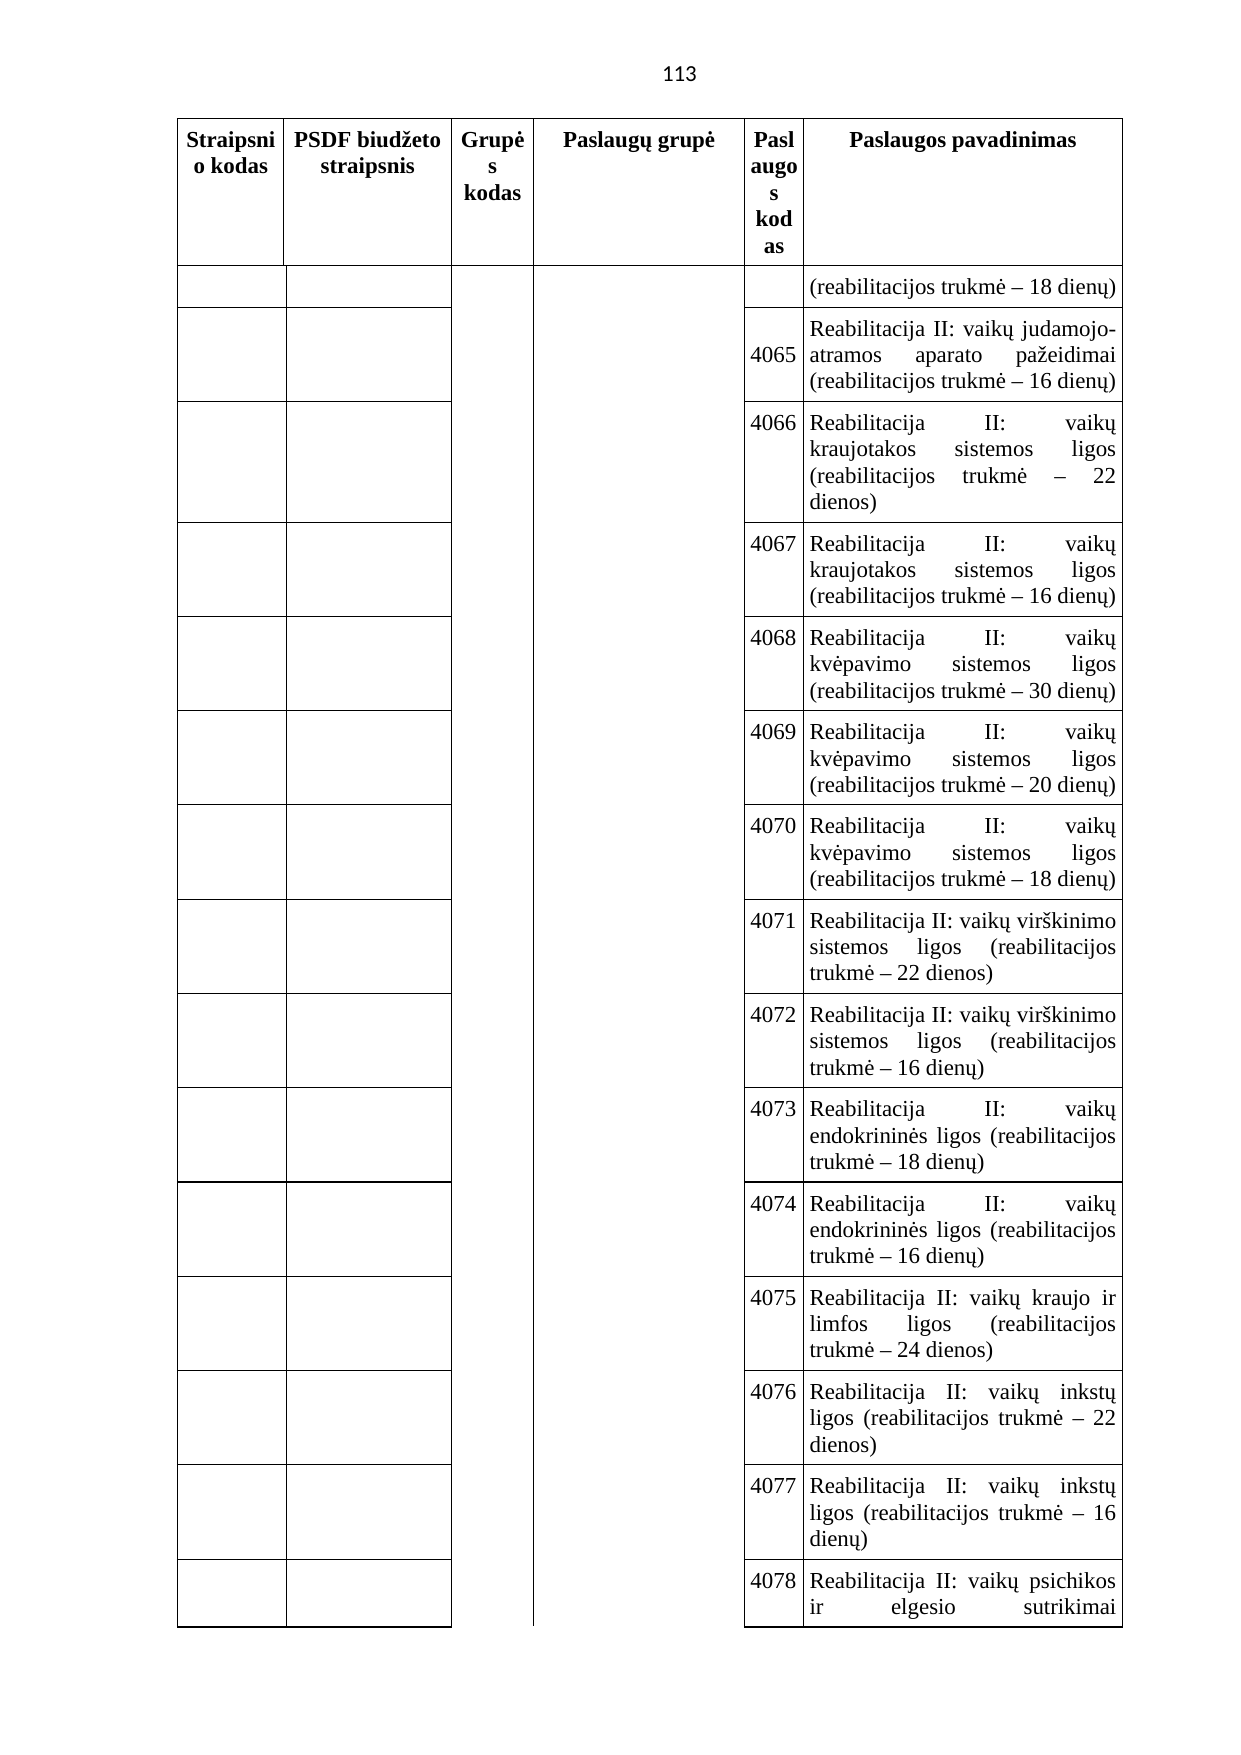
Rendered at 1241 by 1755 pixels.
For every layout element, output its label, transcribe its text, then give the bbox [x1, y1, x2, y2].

table_cell 4075 [745, 1277, 803, 1370]
table_cell [534, 307, 744, 401]
table_cell [178, 1088, 286, 1181]
table_cell [534, 1559, 744, 1626]
table_cell Reabilitacija II: vaikų kraujotakos sistemos ligos (reabilitacijos trukmė – 22 dienos) [804, 402, 1122, 522]
table_cell Reabilitacija II: vaikų judamojo-atramos aparato pažeidimai (reabilitacijos trukmė – 16 dienų) [804, 308, 1122, 401]
table_cell [287, 1183, 451, 1276]
table_cell [745, 266, 803, 307]
table_cell [178, 402, 286, 522]
table_cell [178, 617, 286, 710]
table_cell 4067 [745, 523, 803, 616]
table_cell [287, 523, 451, 616]
table_cell [534, 266, 744, 307]
table_header Paslaugos pavadinimas [804, 119, 1122, 265]
table_cell [178, 523, 286, 616]
table_cell Reabilitacija II: vaikų endokrininės ligos (reabilitacijos trukmė – 18 dienų) [804, 1088, 1122, 1181]
table_cell [452, 899, 533, 993]
table_header Paslaugos kodas [745, 119, 803, 265]
table_cell [534, 1276, 744, 1370]
table_cell [534, 522, 744, 616]
table_cell [534, 993, 744, 1087]
table_cell 4065 [745, 308, 803, 401]
table_cell [178, 1465, 286, 1558]
table_cell 4070 [745, 805, 803, 899]
table_cell [287, 900, 451, 993]
table_cell [178, 308, 286, 401]
table_cell [287, 1277, 451, 1370]
table_cell [178, 1560, 286, 1626]
table_cell [452, 266, 533, 307]
table_cell Reabilitacija II: vaikų kraujo ir limfos ligos (reabilitacijos trukmė – 24 dienos) [804, 1277, 1122, 1370]
table_cell [534, 899, 744, 993]
table_cell [287, 711, 451, 804]
table_cell [452, 1276, 533, 1370]
table_cell [452, 522, 533, 616]
table_cell [534, 401, 744, 522]
table_cell [178, 805, 286, 899]
table_cell [452, 1087, 533, 1181]
table_cell [452, 307, 533, 401]
table_header Straipsnio kodas [178, 119, 283, 265]
table_cell Reabilitacija II: vaikų kvėpavimo sistemos ligos (reabilitacijos trukmė – 20 dienų) [804, 711, 1122, 804]
table_cell [534, 1370, 744, 1464]
table_cell [178, 711, 286, 804]
table_cell [452, 401, 533, 522]
table_cell [178, 1183, 286, 1276]
table_cell [287, 617, 451, 710]
table_cell [452, 1181, 533, 1276]
table_cell [534, 710, 744, 804]
table_cell [178, 900, 286, 993]
table_header Grupės kodas [452, 119, 533, 265]
table_cell [452, 710, 533, 804]
table_cell [452, 616, 533, 710]
table_header PSDF biudžeto straipsnis [284, 119, 451, 265]
table_cell [534, 1181, 744, 1276]
table_cell [287, 266, 451, 307]
table_cell Reabilitacija II: vaikų inkstų ligos (reabilitacijos trukmė – 16 dienų) [804, 1465, 1122, 1558]
table_cell Reabilitacija II: vaikų kraujotakos sistemos ligos (reabilitacijos trukmė – 16 dienų) [804, 523, 1122, 616]
table_cell 4069 [745, 711, 803, 804]
table_cell [287, 1465, 451, 1558]
table_cell 4076 [745, 1371, 803, 1464]
table_cell Reabilitacija II: vaikų endokrininės ligos (reabilitacijos trukmė – 16 dienų) [804, 1183, 1122, 1276]
table_cell Reabilitacija II: vaikų psichikos ir elgesio sutrikimai [804, 1560, 1122, 1626]
table_cell Reabilitacija II: vaikų kvėpavimo sistemos ligos (reabilitacijos trukmė – 30 dienų) [804, 617, 1122, 710]
table_cell (reabilitacijos trukmė – 18 dienų) [804, 266, 1122, 307]
table_cell 4068 [745, 617, 803, 710]
table_cell [178, 994, 286, 1087]
table_cell 4073 [745, 1088, 803, 1181]
table_cell Reabilitacija II: vaikų virškinimo sistemos ligos (reabilitacijos trukmė – 16 dienų) [804, 994, 1122, 1087]
table_cell [287, 402, 451, 522]
table_cell Reabilitacija II: vaikų inkstų ligos (reabilitacijos trukmė – 22 dienos) [804, 1371, 1122, 1464]
table_cell [452, 1559, 533, 1626]
table_cell [287, 805, 451, 899]
table_cell 4077 [745, 1465, 803, 1558]
table_cell [178, 1371, 286, 1464]
table_cell [287, 1088, 451, 1181]
table_cell [287, 1371, 451, 1464]
table_cell Reabilitacija II: vaikų virškinimo sistemos ligos (reabilitacijos trukmė – 22 dienos) [804, 900, 1122, 993]
table_cell [534, 616, 744, 710]
table_cell [534, 804, 744, 899]
table_cell [178, 266, 286, 307]
table_cell 4078 [745, 1560, 803, 1626]
table_cell [452, 1370, 533, 1464]
table_cell [452, 804, 533, 899]
table_cell 4074 [745, 1183, 803, 1276]
table_cell 4071 [745, 900, 803, 993]
table_cell Reabilitacija II: vaikų kvėpavimo sistemos ligos (reabilitacijos trukmė – 18 dienų) [804, 805, 1122, 899]
table_cell [534, 1464, 744, 1558]
table_cell 4072 [745, 994, 803, 1087]
table_cell 4066 [745, 402, 803, 522]
table_cell [287, 1560, 451, 1626]
table_cell [534, 1087, 744, 1181]
table_header Paslaugų grupė [534, 119, 744, 265]
table_cell [178, 1277, 286, 1370]
table_cell [287, 308, 451, 401]
table_cell [452, 993, 533, 1087]
table_cell [452, 1464, 533, 1558]
table_cell [287, 994, 451, 1087]
